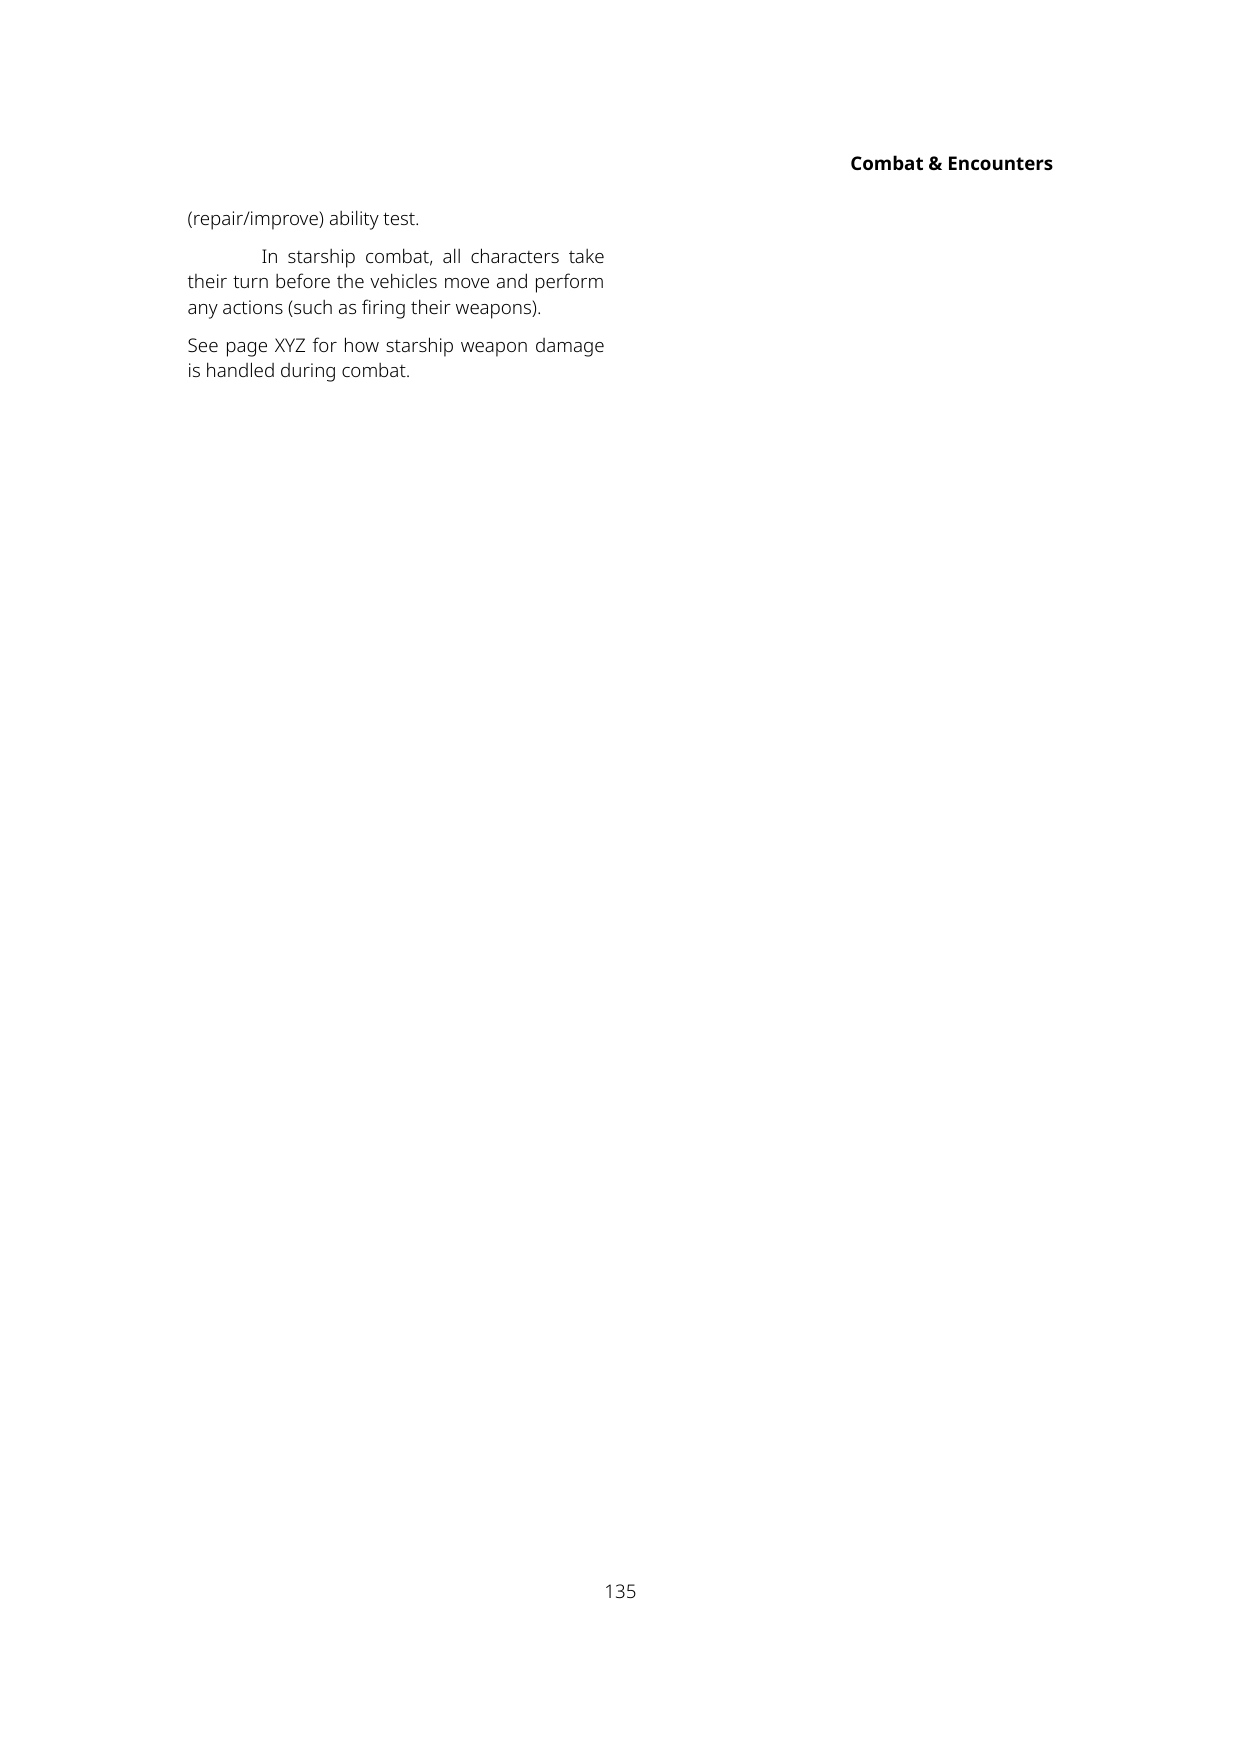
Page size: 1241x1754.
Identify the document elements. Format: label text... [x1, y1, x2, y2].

text See page XYZ for how starship weapon damage is handled during combat. [187, 332, 605, 383]
text (repair/improve) ability test. [187, 205, 605, 231]
text In starship combat, all characters take their turn before the vehicles move and perform any actions (such as firing their weapons). [187, 243, 605, 319]
